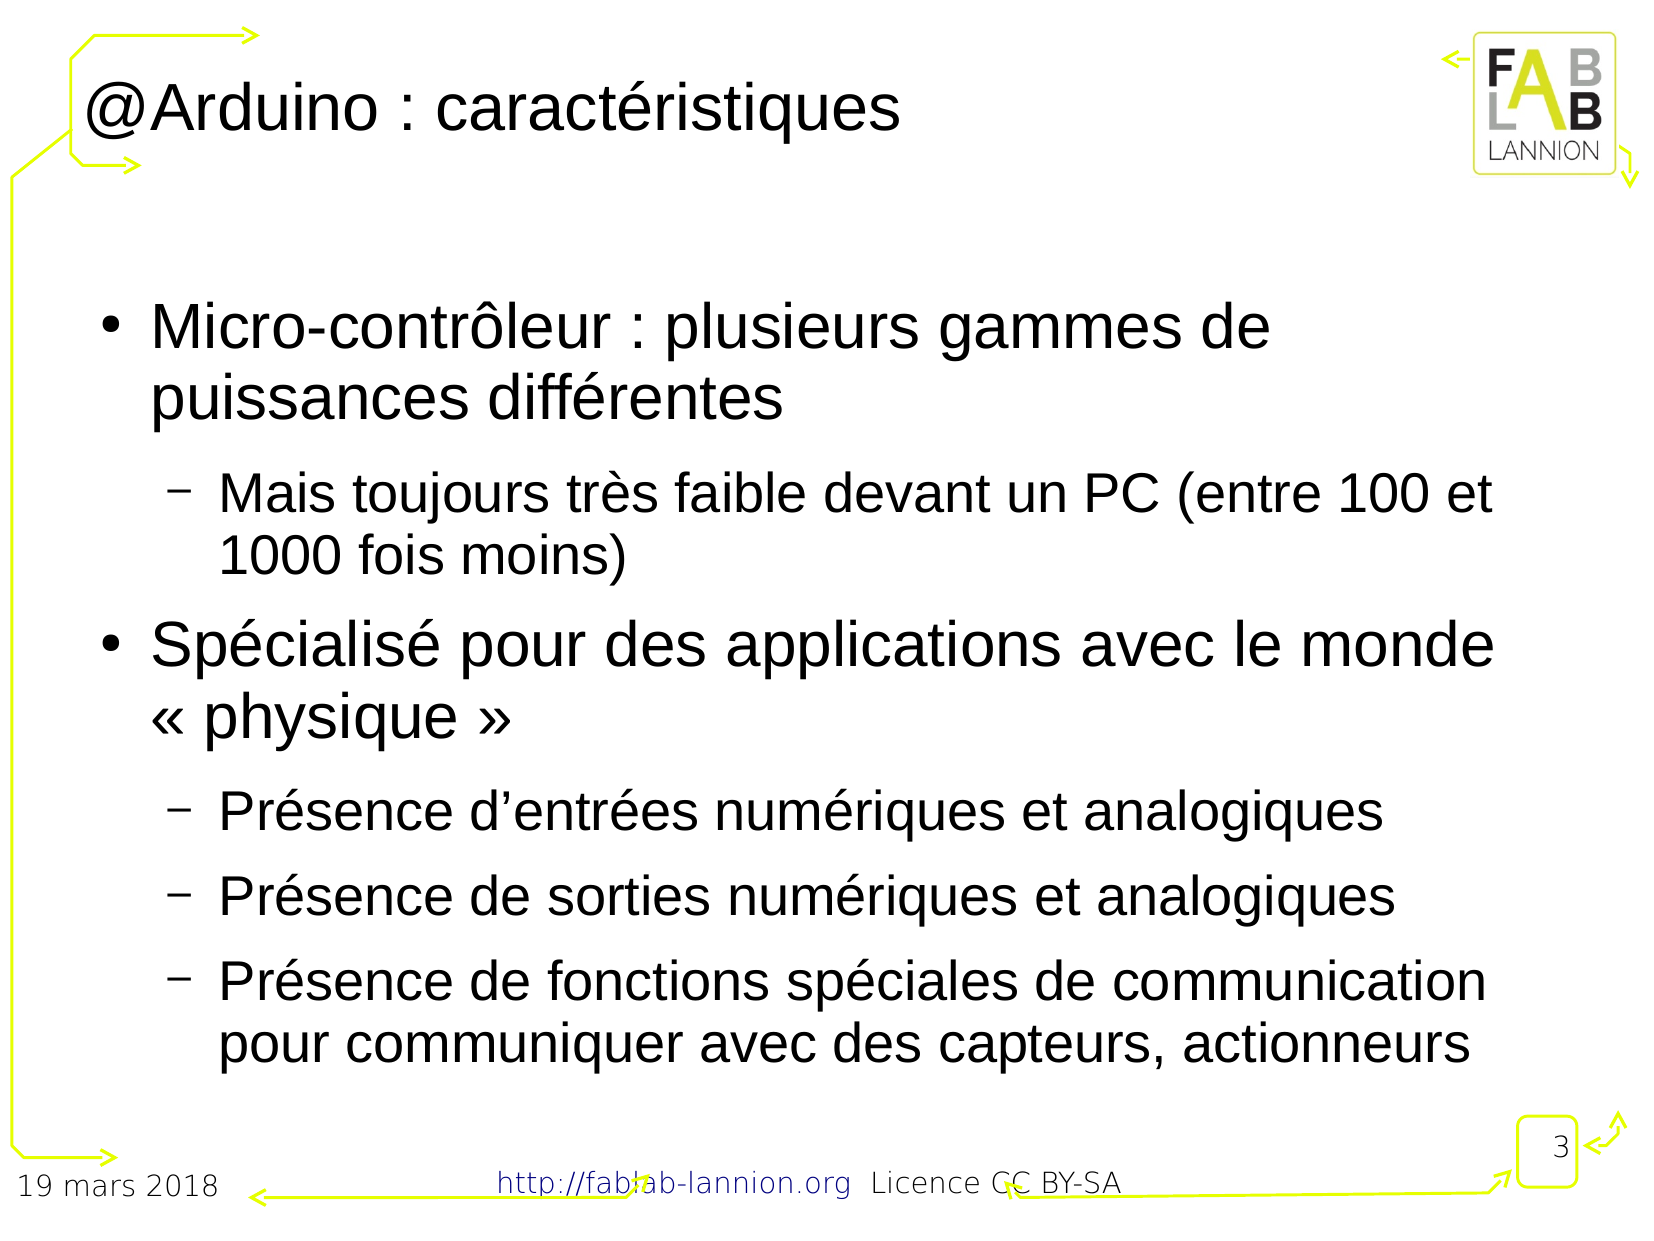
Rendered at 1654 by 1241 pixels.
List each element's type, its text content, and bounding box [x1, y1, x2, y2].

list Micro-contrôleur : plusieurs gammes de puissances différentes Mais toujours très faible devant un PC (entre 100 et 1000 fois moins) Spécialisé pour des applications avec le monde « physique » Présence d’entrées numériques et analogiques Présence de sorties numériques et analogiques Présence de fonctions spéciales de communication pour communiquer avec des capteurs, actionneurs [82, 290, 1571, 1075]
title @Arduino : caractéristiques [82, 49, 1441, 166]
picture [1470, 29, 1619, 178]
